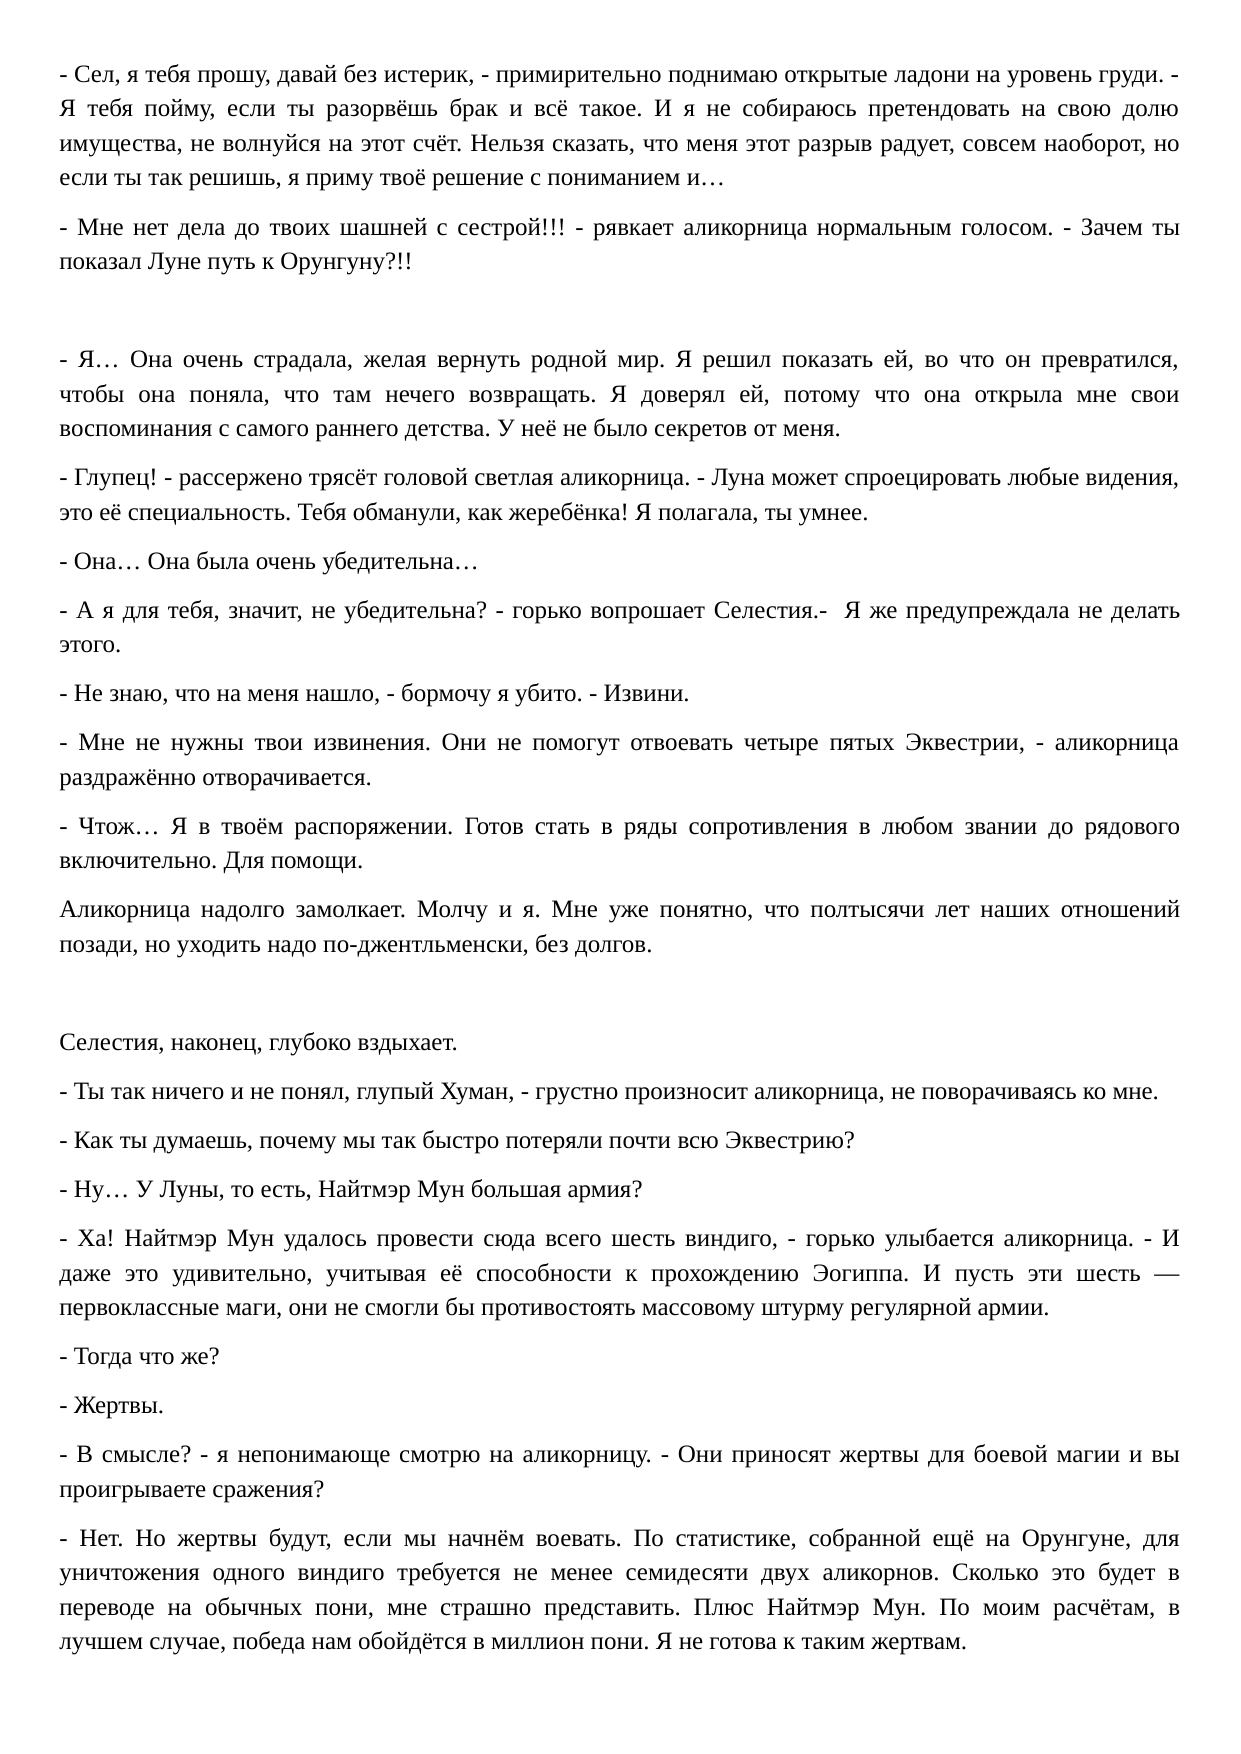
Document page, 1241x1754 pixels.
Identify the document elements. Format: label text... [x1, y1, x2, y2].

text - Ну… У Луны, то есть, Найтмэр Мун большая армия? [59, 1174, 1181, 1203]
text - Чтож… Я в твоём распоряжении. Готов стать в ряды сопротивления в любом звании до рядового включительно. Для помощи. [59, 811, 1181, 874]
text - Не знаю, что на меня нашло, - бормочу я убито. - Извини. [59, 678, 1181, 707]
text Селестия, наконец, глубоко вздыхает. [59, 1027, 1181, 1056]
text Аликорница надолго замолкает. Молчу и я. Мне уже понятно, что полтысячи лет наших отношений позади, но уходить надо по-джентльменски, без долгов. [59, 894, 1181, 958]
text - Она… Она была очень убедительна… [59, 546, 1181, 574]
text - Нет. Но жертвы будут, если мы начнём воевать. По статистике, собранной ещё на Орунгуне, для уничтожения одного виндиго требуется не менее семидесяти двух аликорнов. Сколько это будет в переводе на обычных пони, мне страшно представить. Плюс Найтмэр Мун. По моим расчётам, в лучшем случае, победа нам обойдётся в миллион пони. Я не готова к таким жертвам. [59, 1523, 1181, 1655]
text - Жертвы. [59, 1390, 1181, 1419]
text - Ты так ничего и не понял, глупый Хуман, - грустно произносит аликорница, не поворачиваясь ко мне. [59, 1076, 1181, 1105]
text - Как ты думаешь, почему мы так быстро потеряли почти всю Эквестрию? [59, 1125, 1181, 1154]
text - В смысле? - я непонимающе смотрю на аликорницу. - Они приносят жертвы для боевой магии и вы проигрываете сражения? [59, 1439, 1181, 1503]
text - Тогда что же? [59, 1341, 1181, 1370]
text - Я… Она очень страдала, желая вернуть родной мир. Я решил показать ей, во что он превратился, чтобы она поняла, что там нечего возвращать. Я доверял ей, потому что она открыла мне свои воспоминания с самого раннего детства. У неё не было секретов от меня. [59, 344, 1181, 442]
text - Мне нет дела до твоих шашней с сестрой!!! - рявкает аликорница нормальным голосом. - Зачем ты показал Луне путь к Орунгуну?!! [59, 212, 1181, 275]
text - А я для тебя, значит, не убедительна? - горько вопрошает Селестия.- Я же предупреждала не делать этого. [59, 595, 1181, 658]
text - Сел, я тебя прошу, давай без истерик, - примирительно поднимаю открытые ладони на уровень груди. - Я тебя пойму, если ты разорвёшь брак и всё такое. И я не собираюсь претендовать на свою долю имущества, не волнуйся на этот счёт. Нельзя сказать, что меня этот разрыв радует, совсем наоборот, но если ты так решишь, я приму твоё решение с пониманием и… [59, 59, 1181, 191]
text - Мне не нужны твои извинения. Они не помогут отвоевать четыре пятых Эквестрии, - аликорница раздражённо отворачивается. [59, 727, 1181, 791]
text - Ха! Найтмэр Мун удалось провести сюда всего шесть виндиго, - горько улыбается аликорница. - И даже это удивительно, учитывая её способности к прохождению Эогиппа. И пусть эти шесть — первоклассные маги, они не смогли бы противостоять массовому штурму регулярной армии. [59, 1223, 1181, 1321]
text - Глупец! - рассержено трясёт головой светлая аликорница. - Луна может спроецировать любые видения, это её специальность. Тебя обманули, как жеребёнка! Я полагала, ты умнее. [59, 462, 1181, 525]
